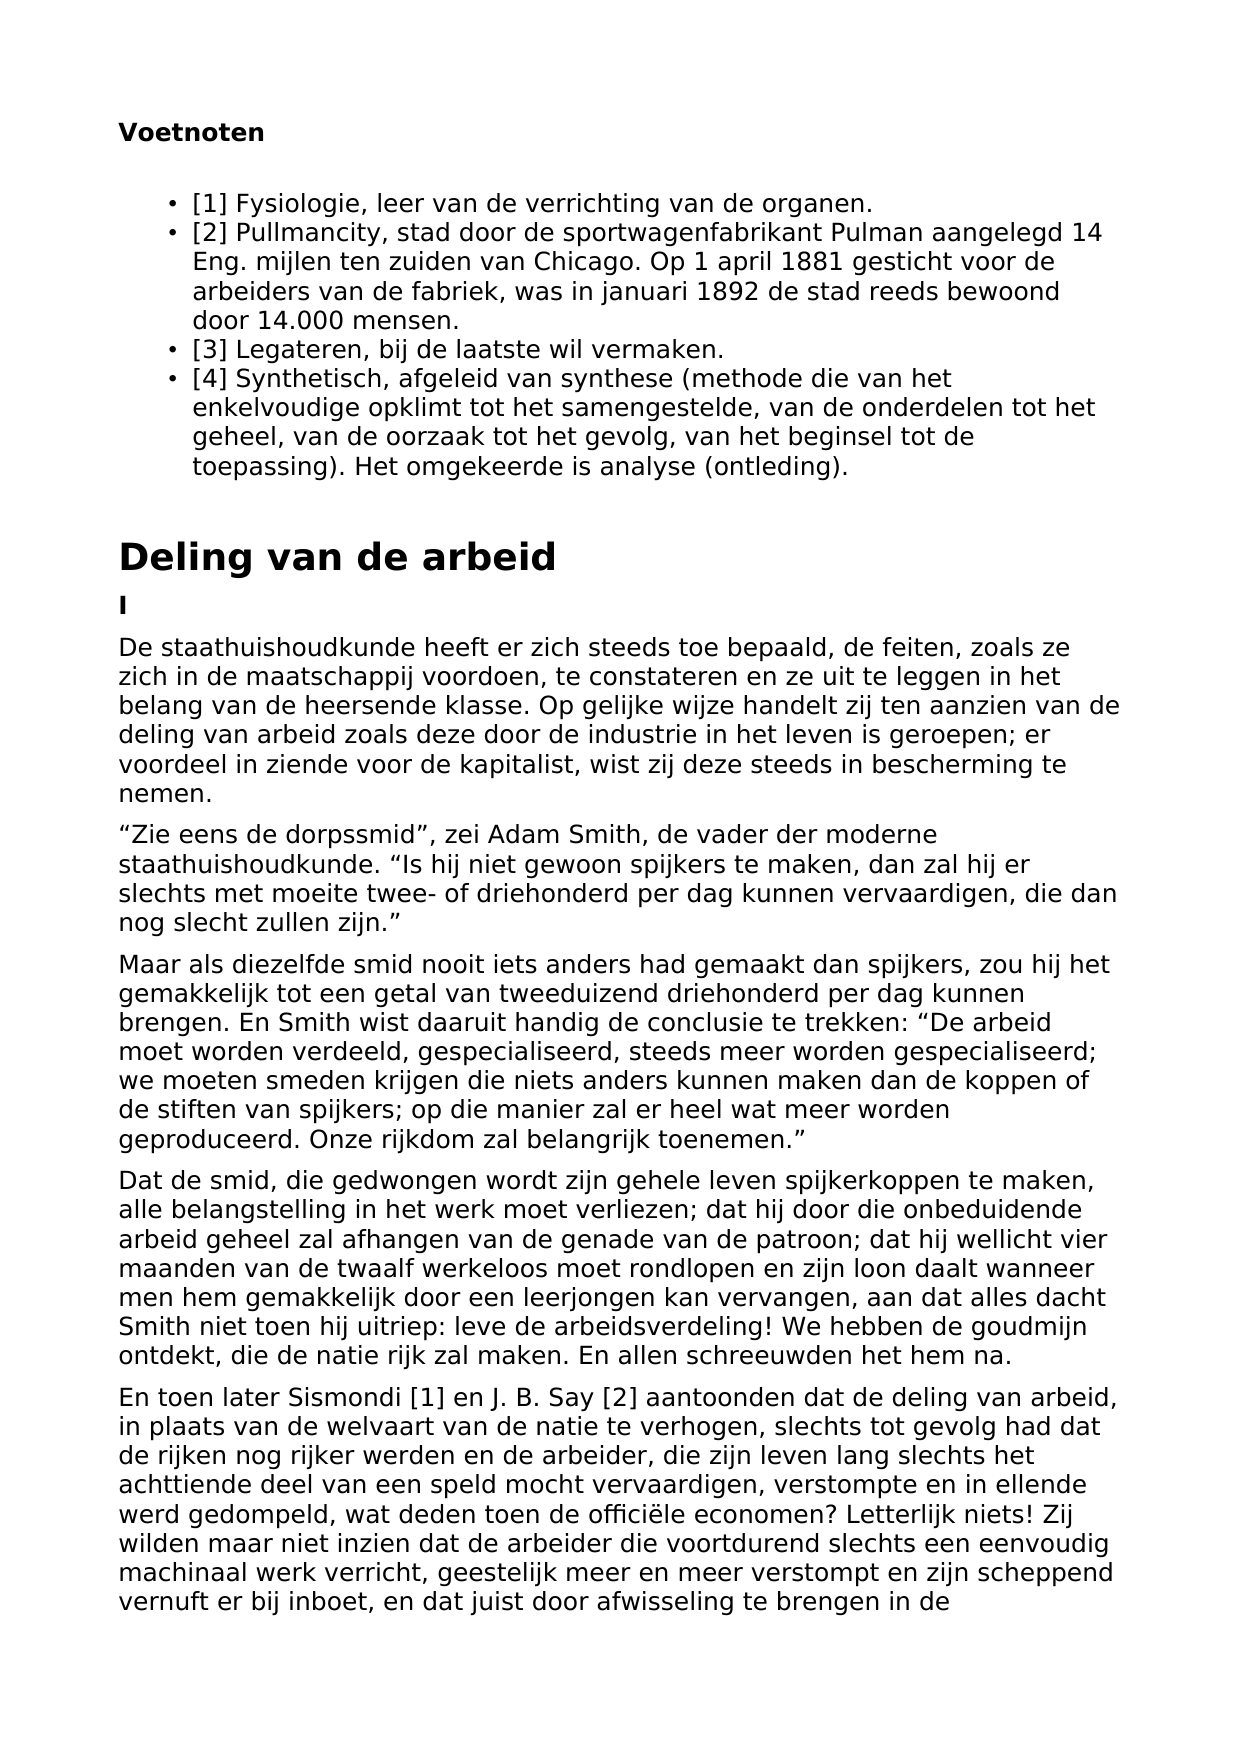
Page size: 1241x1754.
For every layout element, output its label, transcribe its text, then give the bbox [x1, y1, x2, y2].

text “Zie eens de dorpssmid”, zei Adam Smith, de vader der moderne staathuishoudkunde. “Is hij niet gewoon spijkers te maken, dan zal hij er slechts met moeite twee- of driehonderd per dag kunnen vervaardigen, die dan nog slecht zullen zijn.” [118, 821, 1122, 937]
text Maar als diezelfde smid nooit iets anders had gemaakt dan spijkers, zou hij het gemakkelijk tot een getal van tweeduizend driehonderd per dag kunnen brengen. En Smith wist daaruit handig de conclusie te trekken: “De arbeid moet worden verdeeld, gespecialiseerd, steeds meer worden gespecialiseerd; we moeten smeden krijgen die niets anders kunnen maken dan de koppen of de stiften van spijkers; op die manier zal er heel wat meer worden geproduceerd. Onze rijkdom zal belangrijk toenemen.” [118, 950, 1122, 1154]
list [1] Fysiologie, leer van de verrichting van de organen. [177, 189, 1122, 218]
text Dat de smid, die gedwongen wordt zijn gehele leven spijkerkoppen te maken, alle belangstelling in het werk moet verliezen; dat hij door die onbeduidende arbeid geheel zal afhangen van de genade van de patroon; dat hij wellicht vier maanden van de twaalf werkeloos moet rondlopen en zijn loon daalt wanneer men hem gemakkelijk door een leerjongen kan vervangen, aan dat alles dacht Smith niet toen hij uitriep: leve de arbeidsverdeling! We hebben de goudmijn ontdekt, die de natie rijk zal maken. En allen schreeuwden het hem na. [118, 1167, 1122, 1371]
text En toen later Sismondi [1] en J. B. Say [2] aantoonden dat de deling van arbeid, in plaats van de welvaart van de natie te verhogen, slechts tot gevolg had dat de rijken nog rijker werden en de arbeider, die zijn leven lang slechts het achttiende deel van een speld mocht vervaardigen, verstompte en in ellende werd gedompeld, wat deden toen de officiële economen? Letterlijk niets! Zij wilden maar niet inzien dat de arbeider die voortdurend slechts een eenvoudig machinaal werk verricht, geestelijk meer en meer verstompt en zijn scheppend vernuft er bij inboet, en dat juist door afwisseling te brengen in de [118, 1383, 1122, 1617]
text I [118, 592, 1122, 621]
list [2] Pullmancity, stad door de sportwagenfabrikant Pulman aangelegd 14 Eng. mijlen ten zuiden van Chicago. Op 1 april 1881 gesticht voor de arbeiders van de fabriek, was in januari 1892 de stad reeds bewoond door 14.000 mensen. [177, 218, 1122, 335]
text De staathuishoudkunde heeft er zich steeds toe bepaald, de feiten, zoals ze zich in de maatschappij voordoen, te constateren en ze uit te leggen in het belang van de heersende klasse. Op gelijke wijze handelt zij ten aanzien van de deling van arbeid zoals deze door de industrie in het leven is geroepen; er voordeel in ziende voor de kapitalist, wist zij deze steeds in bescherming te nemen. [118, 633, 1122, 808]
subtitle Deling van de arbeid [118, 535, 1122, 579]
list [4] Synthetisch, afgeleid van synthese (methode die van het enkelvoudige opklimt tot het samengestelde, van de onderdelen tot het geheel, van de oorzaak tot het gevolg, van het beginsel tot de toepassing). Het omgekeerde is analyse (ontleding). [177, 364, 1122, 481]
text Voetnoten [118, 118, 1122, 147]
list [3] Legateren, bij de laatste wil vermaken. [177, 335, 1122, 364]
